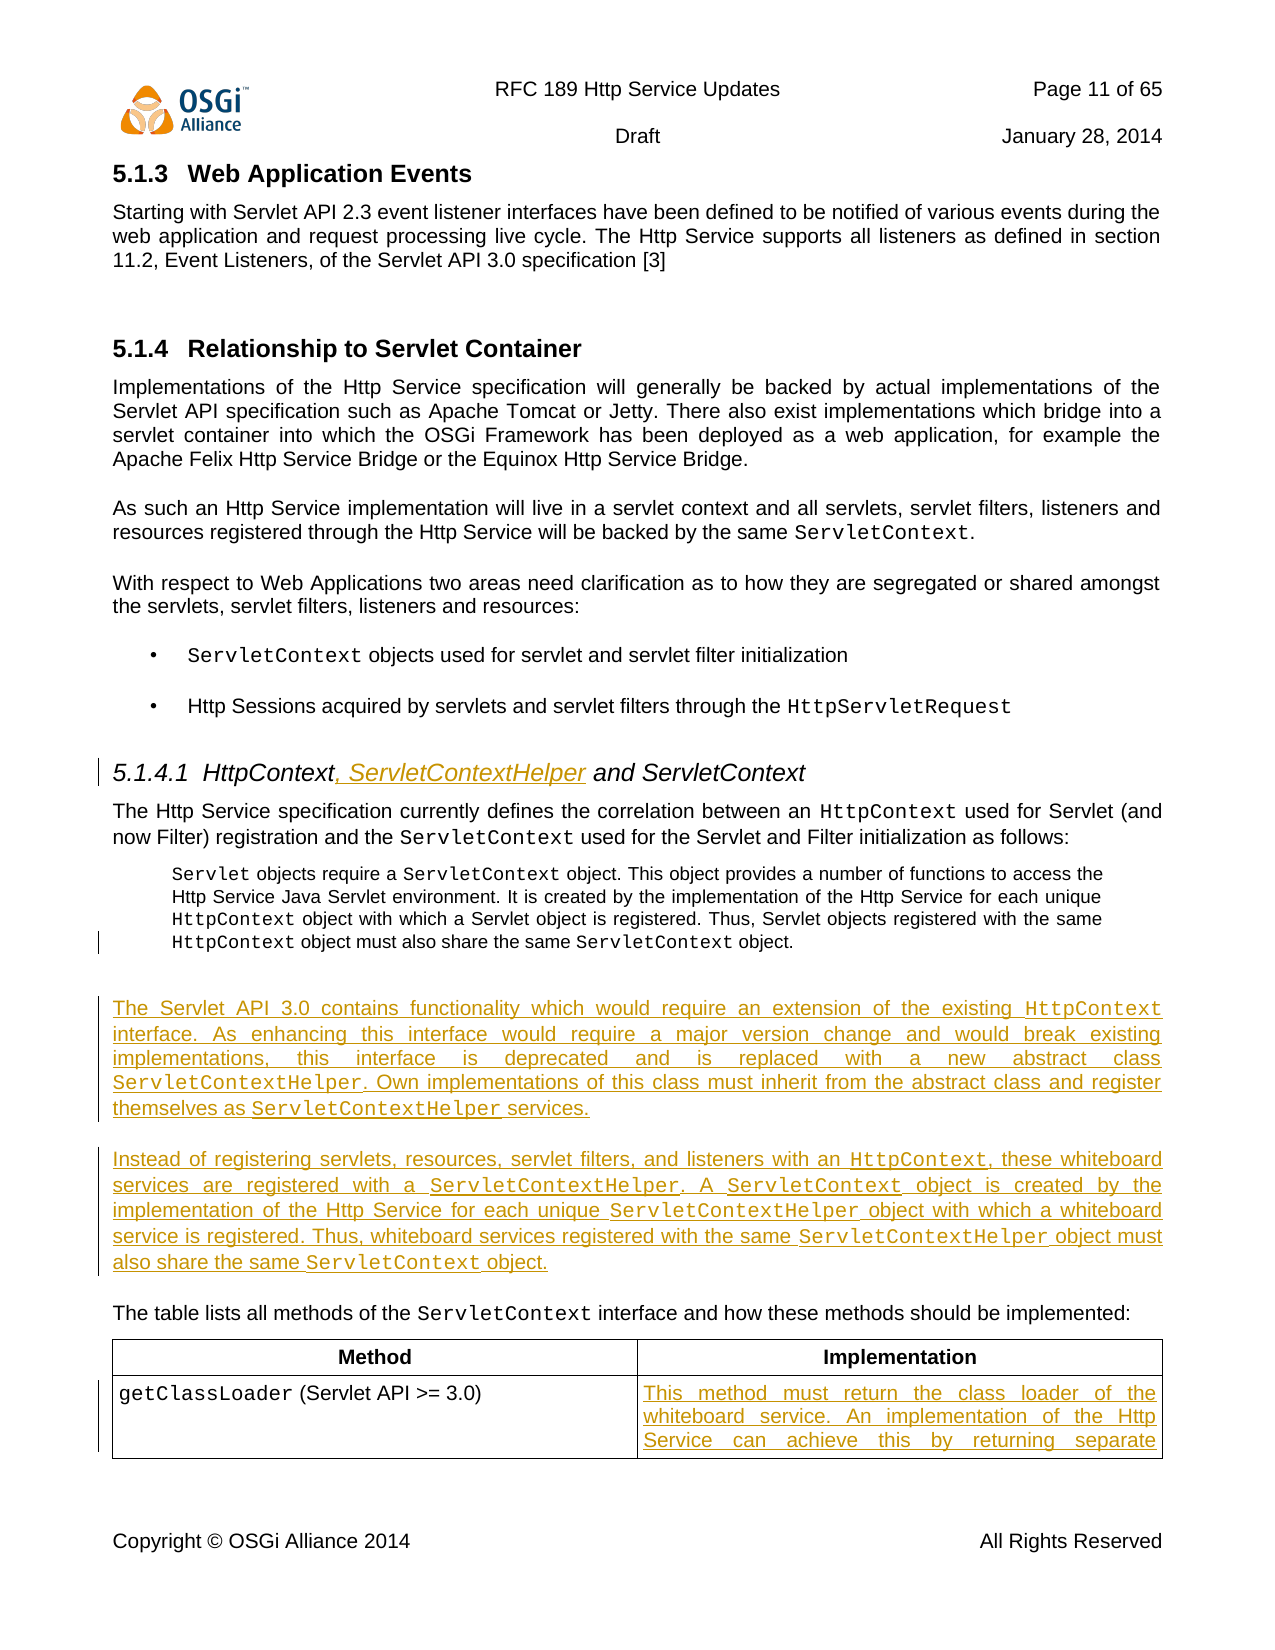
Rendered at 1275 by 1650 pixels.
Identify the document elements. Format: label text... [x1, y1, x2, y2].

subtitle Web Application Events [112, 159, 1162, 188]
table_cell This method must return the class loader of the whiteboard service. An implementation of the Http Service can achieve this by returning separate [638, 1376, 1162, 1458]
text Implementations of the Http Service specification will generally be backed by actual implementations of the Servlet API specification such as Apache Tomcat or Jetty. There also exist implementations which bridge into a servlet container into which the OSGi Framework has been deployed as a web application, for example the Apache Felix Http Service Bridge or the Equinox Http Service Bridge. [112, 375, 1162, 471]
text themselves as ServletContextHelper services. [112, 1092, 1162, 1122]
text The Http Service specification currently defines the correlation between an HttpContext used for Servlet (and now Filter) registration and the ServletContext used for the Servlet and Filter initialization as follows: [112, 799, 1162, 850]
text services are registered with a ServletContextHelper. A ServletContext object is created by the implementation of the Http Service for each unique ServletContextHelper object with which a whiteboard service is registered. Thus, whiteboard services registered with the same ServletContextHelper object must also share the same ServletContext object. [112, 1169, 1162, 1276]
picture [113, 78, 257, 142]
text Servlet objects require a ServletContext object. This object provides a number of functions to access the Http Service Java Servlet environment. It is created by the implementation of the Http Service for each unique HttpContext object with which a Servlet object is registered. Thus, Servlet objects registered with the same HttpContext object must also share the same ServletContext object. [172, 863, 1103, 954]
text Instead of registering servlets, resources, servlet filters, and listeners with an HttpContext, these whiteboard [112, 1147, 1162, 1168]
text The table lists all methods of the ServletContext interface and how these methods should be implemented: [112, 1301, 1162, 1327]
table_header Implementation [638, 1340, 1162, 1374]
text As such an Http Service implementation will live in a servlet context and all servlets, servlet filters, listeners and resources registered through the Http Service will be backed by the same ServletContext. [112, 496, 1162, 545]
list Http Sessions acquired by servlets and servlet filters through the HttpServletRequest [150, 694, 1162, 720]
table_cell getClassLoader (Servlet API >= 3.0) [113, 1376, 637, 1458]
subtitle Relationship to Servlet Container [112, 333, 1162, 362]
text The Servlet API 3.0 contains functionality which would require an extension of the existing HttpContext interface. As enhancing this interface would require a major version change and would break existing [112, 996, 1162, 1043]
table_header Method [113, 1340, 637, 1374]
text With respect to Web Applications two areas need clarification as to how they are segregated or shared amongst the servlets, servlet filters, listeners and resources: [112, 570, 1162, 618]
subtitle HttpContext, ServletContextHelper and ServletContext [112, 757, 1162, 786]
text ServletContextHelper. Own implementations of this class must inherit from the abstract class and register [112, 1068, 1162, 1092]
text Starting with Servlet API 2.3 event listener interfaces have been defined to be notified of various events during the web application and request processing live cycle. The Http Service supports all listeners as defined in section 11.2, Event Listeners, of the Servlet API 3.0 specification [3]. [112, 200, 1162, 272]
text implementations, this interface is deprecated and is replaced with a new abstract class [112, 1044, 1162, 1067]
list ServletContext objects used for servlet and servlet filter initialization [150, 643, 1162, 669]
